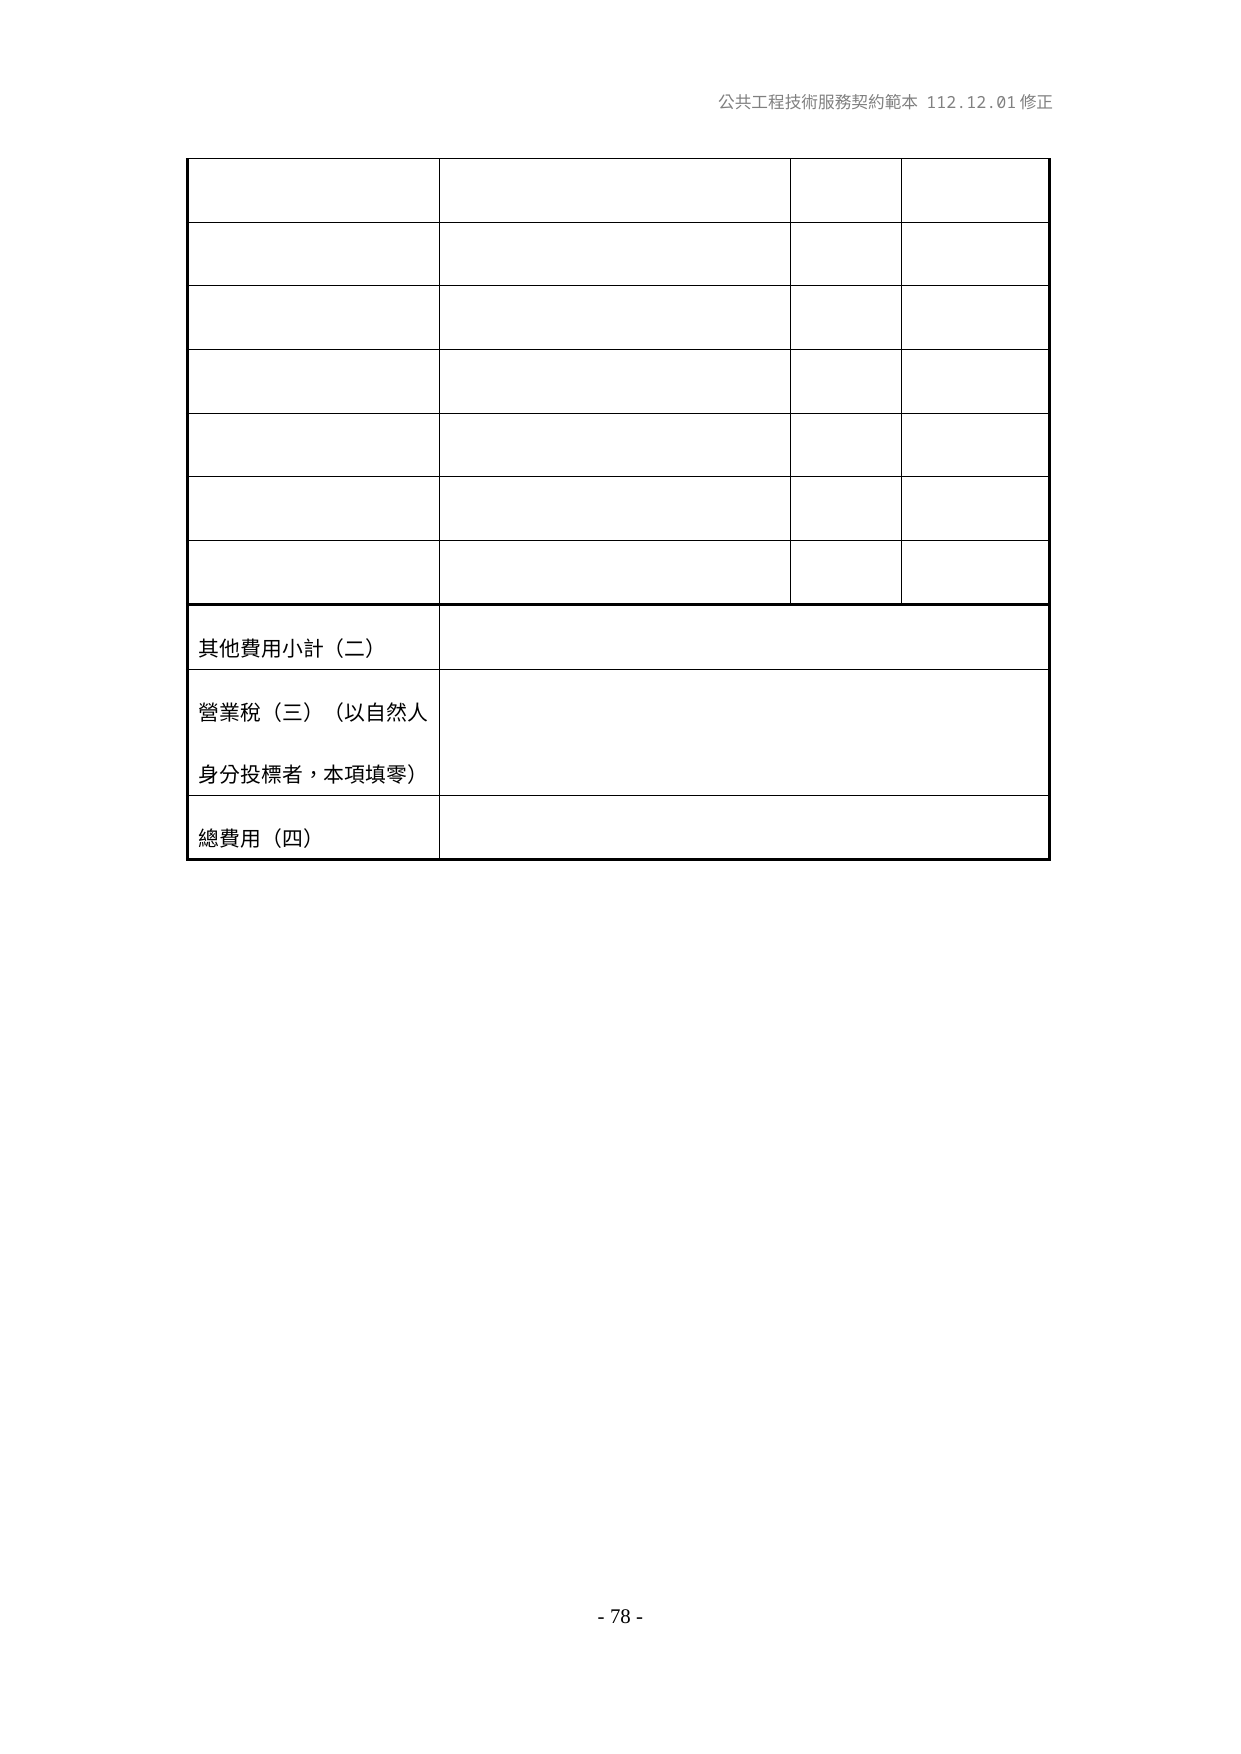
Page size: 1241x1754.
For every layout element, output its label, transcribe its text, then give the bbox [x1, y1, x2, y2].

table_cell [440, 606, 1048, 669]
table_cell [902, 286, 1048, 349]
table_cell [189, 414, 439, 476]
table_cell 總費用（四） [189, 796, 439, 858]
table_cell [189, 223, 439, 285]
table_cell 其他費用小計（二） [189, 606, 439, 669]
table_cell [189, 477, 439, 539]
table_cell [440, 414, 790, 476]
table_cell [791, 541, 901, 603]
table_cell [189, 286, 439, 349]
table_cell [791, 286, 901, 349]
table_cell [440, 796, 1048, 858]
table_cell [902, 159, 1048, 222]
table_cell [440, 350, 790, 412]
table_cell [189, 541, 439, 603]
table_cell [440, 286, 790, 349]
table_cell 營業稅（三）（以自然人身分投標者，本項填零） [189, 670, 439, 795]
table_cell [902, 477, 1048, 539]
table_cell [791, 414, 901, 476]
table_cell [902, 541, 1048, 603]
table_cell [440, 159, 790, 222]
table_cell [791, 159, 901, 222]
table_cell [902, 414, 1048, 476]
table_cell [440, 223, 790, 285]
table_cell [791, 350, 901, 412]
table_cell [440, 541, 790, 603]
table_cell [791, 223, 901, 285]
table_cell [189, 350, 439, 412]
table_cell [791, 477, 901, 539]
table_cell [440, 670, 1048, 795]
table_cell [189, 159, 439, 222]
table_cell [902, 223, 1048, 285]
table_cell [440, 477, 790, 539]
table_cell [902, 350, 1048, 412]
